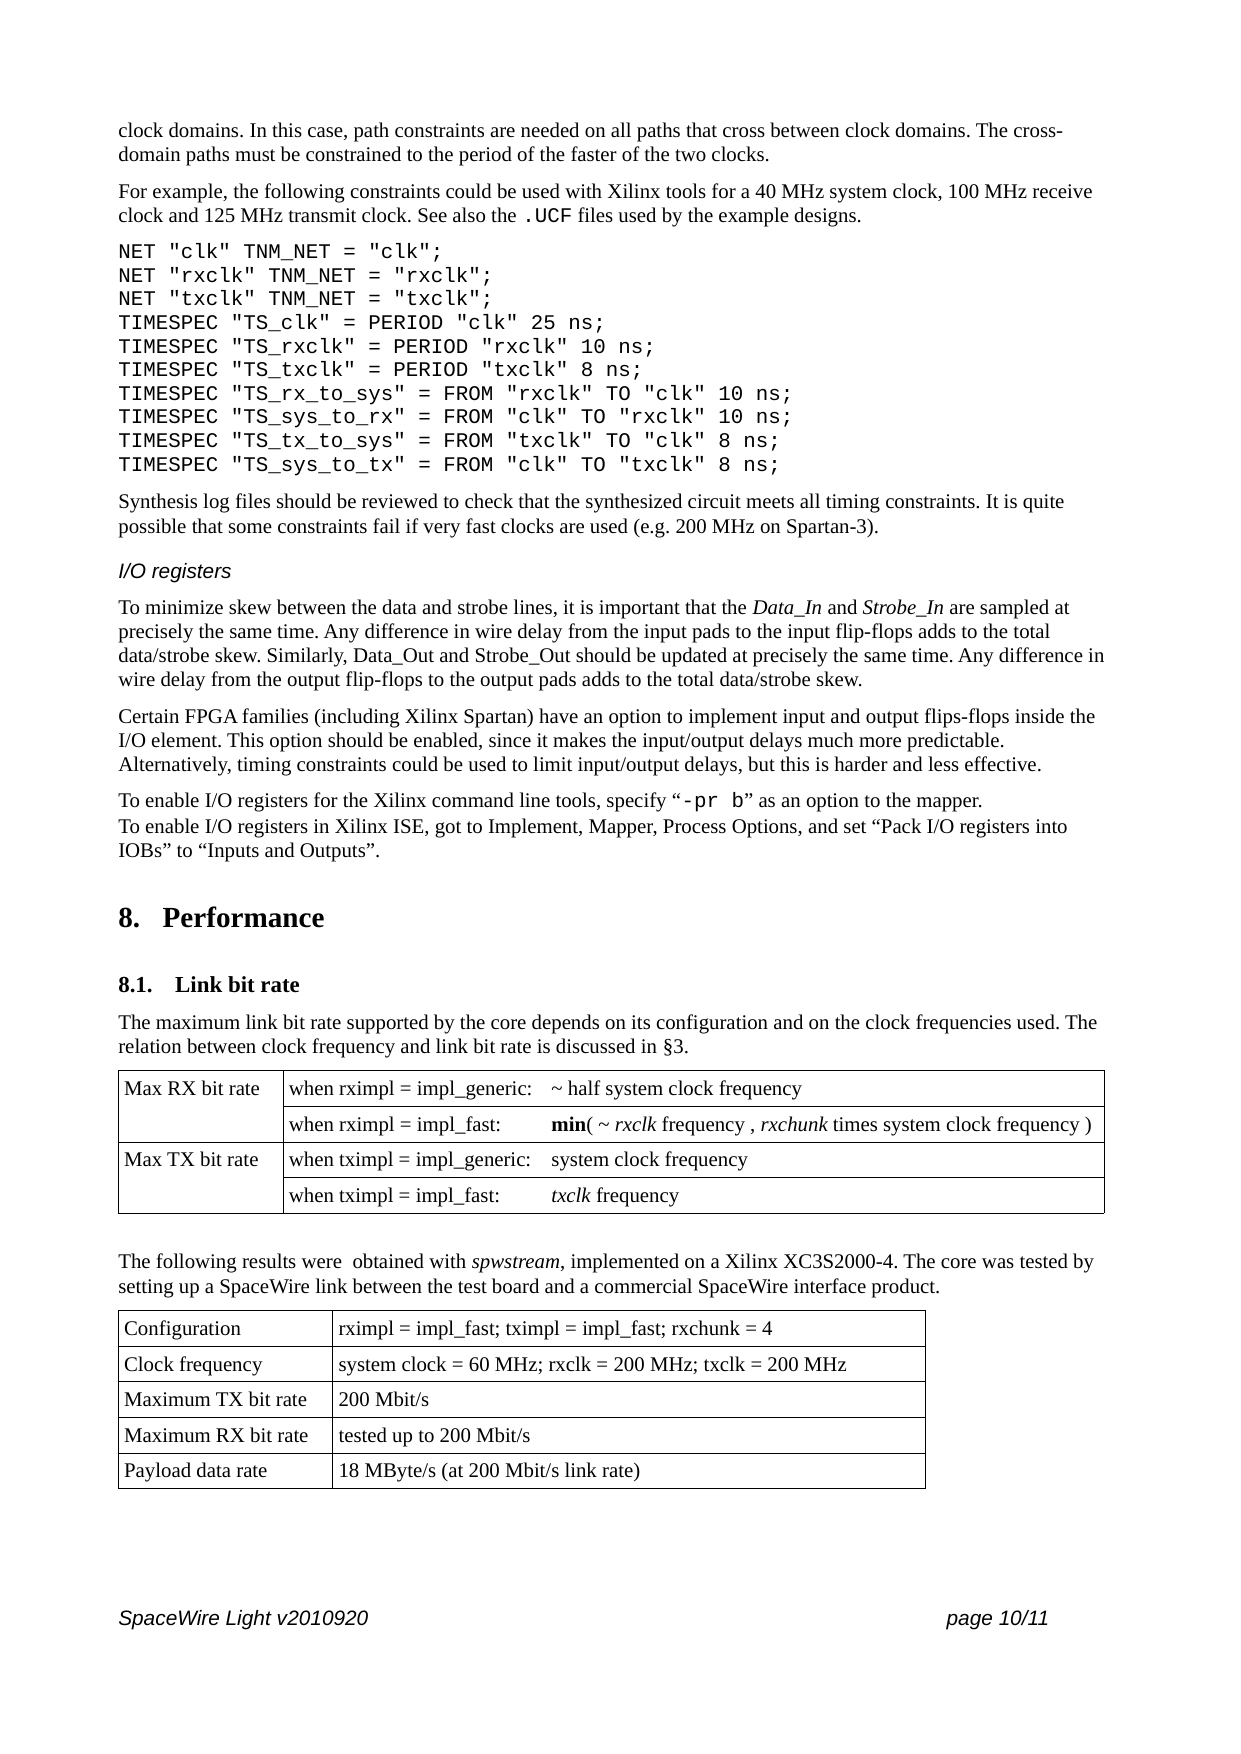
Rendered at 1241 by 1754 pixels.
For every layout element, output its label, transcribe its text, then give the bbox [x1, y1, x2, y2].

table_cell 200 Mbit/s [333, 1382, 925, 1417]
table_header when rximpl = impl_generic: [284, 1071, 546, 1106]
text NET "txclk" TNM_NET = "txclk"; [118, 288, 1122, 312]
table_cell system clock = 60 MHz; rxclk = 200 MHz; txclk = 200 MHz [333, 1347, 925, 1381]
table_cell Maximum RX bit rate [119, 1418, 332, 1453]
table_cell Payload data rate [119, 1454, 332, 1488]
table_cell 18 MByte/s (at 200 Mbit/s link rate) [333, 1454, 925, 1488]
table_cell Clock frequency [119, 1347, 332, 1381]
table_cell when tximpl = impl_fast: [284, 1178, 546, 1213]
subtitle Link bit rate [118, 971, 1122, 997]
text TIMESPEC "TS_rx_to_sys" = FROM "rxclk" TO "clk" 10 ns; [118, 383, 1122, 407]
text TIMESPEC "TS_tx_to_sys" = FROM "txclk" TO "clk" 8 ns; [118, 430, 1122, 454]
subtitle I/O registers [118, 559, 1122, 583]
text TIMESPEC "TS_rxclk" = PERIOD "rxclk" 10 ns; [118, 336, 1122, 359]
table_header Max RX bit rate [119, 1071, 283, 1142]
table_header rximpl = impl_fast; tximpl = impl_fast; rxchunk = 4 [333, 1311, 925, 1346]
text NET "rxclk" TNM_NET = "rxclk"; [118, 265, 1122, 288]
table_cell when rximpl = impl_fast: [284, 1107, 546, 1142]
text TIMESPEC "TS_sys_to_tx" = FROM "clk" TO "txclk" 8 ns; [118, 454, 1122, 477]
table_cell tested up to 200 Mbit/s [333, 1418, 925, 1453]
text To minimize skew between the data and strobe lines, it is important that the Data_In and Strobe_In are sampled at precisely the same time. Any difference in wire delay from the input pads to the input flip-flops adds to the total data/strobe skew. Similarly, Data_Out and Strobe_Out should be updated at precisely the same time. Any difference in wire delay from the output flip-flops to the output pads adds to the total data/strobe skew. [118, 595, 1122, 691]
table_header Configuration [119, 1311, 332, 1346]
text TIMESPEC "TS_clk" = PERIOD "clk" 25 ns; [118, 312, 1122, 336]
table_cell Max TX bit rate [119, 1143, 283, 1213]
text TIMESPEC "TS_sys_to_rx" = FROM "clk" TO "rxclk" 10 ns; [118, 407, 1122, 430]
text TIMESPEC "TS_txclk" = PERIOD "txclk" 8 ns; [118, 359, 1122, 383]
text Synthesis log files should be reviewed to check that the synthesized circuit meets all timing constraints. It is quite possible that some constraints fail if very fast clocks are used (e.g. 200 MHz on Spartan-3). [118, 489, 1122, 538]
subtitle Performance [118, 900, 1122, 933]
table_cell when tximpl = impl_generic: [284, 1143, 546, 1177]
table_header ~ half system clock frequency [546, 1071, 1104, 1106]
text To enable I/O registers for the Xilinx command line tools, specify “-pr b” as an option to the mapper. To enable I/O registers in Xilinx ISE, got to Implement, Mapper, Process Options, and set “Pack I/O registers into IOBs” to “Inputs and Outputs”. [118, 788, 1122, 862]
table_cell Maximum TX bit rate [119, 1382, 332, 1417]
text For example, the following constraints could be used with Xilinx tools for a 40 MHz system clock, 100 MHz receive clock and 125 MHz transmit clock. See also the .UCF files used by the example designs. [118, 179, 1122, 228]
text The following results were obtained with spwstream, implemented on a Xilinx XC3S2000-4. The core was tested by setting up a SpaceWire link between the test board and a commercial SpaceWire interface product. [118, 1249, 1122, 1298]
table_cell system clock frequency [546, 1143, 1104, 1177]
text NET "clk" TNM_NET = "clk"; [118, 241, 1122, 265]
text Certain FPGA families (including Xilinx Spartan) have an option to implement input and output flips-flops inside the I/O element. This option should be enabled, since it makes the input/output delays much more predictable. Alternatively, timing constraints could be used to limit input/output delays, but this is harder and less effective. [118, 704, 1122, 776]
text The maximum link bit rate supported by the core depends on its configuration and on the clock frequencies used. The relation between clock frequency and link bit rate is discussed in §3. [118, 1010, 1122, 1058]
table_cell min( ~ rxclk frequency , rxchunk times system clock frequency ) [546, 1107, 1104, 1142]
table_cell txclk frequency [546, 1178, 1104, 1213]
text clock domains. In this case, path constraints are needed on all paths that cross between clock domains. The cross-domain paths must be constrained to the period of the faster of the two clocks. [118, 118, 1122, 166]
